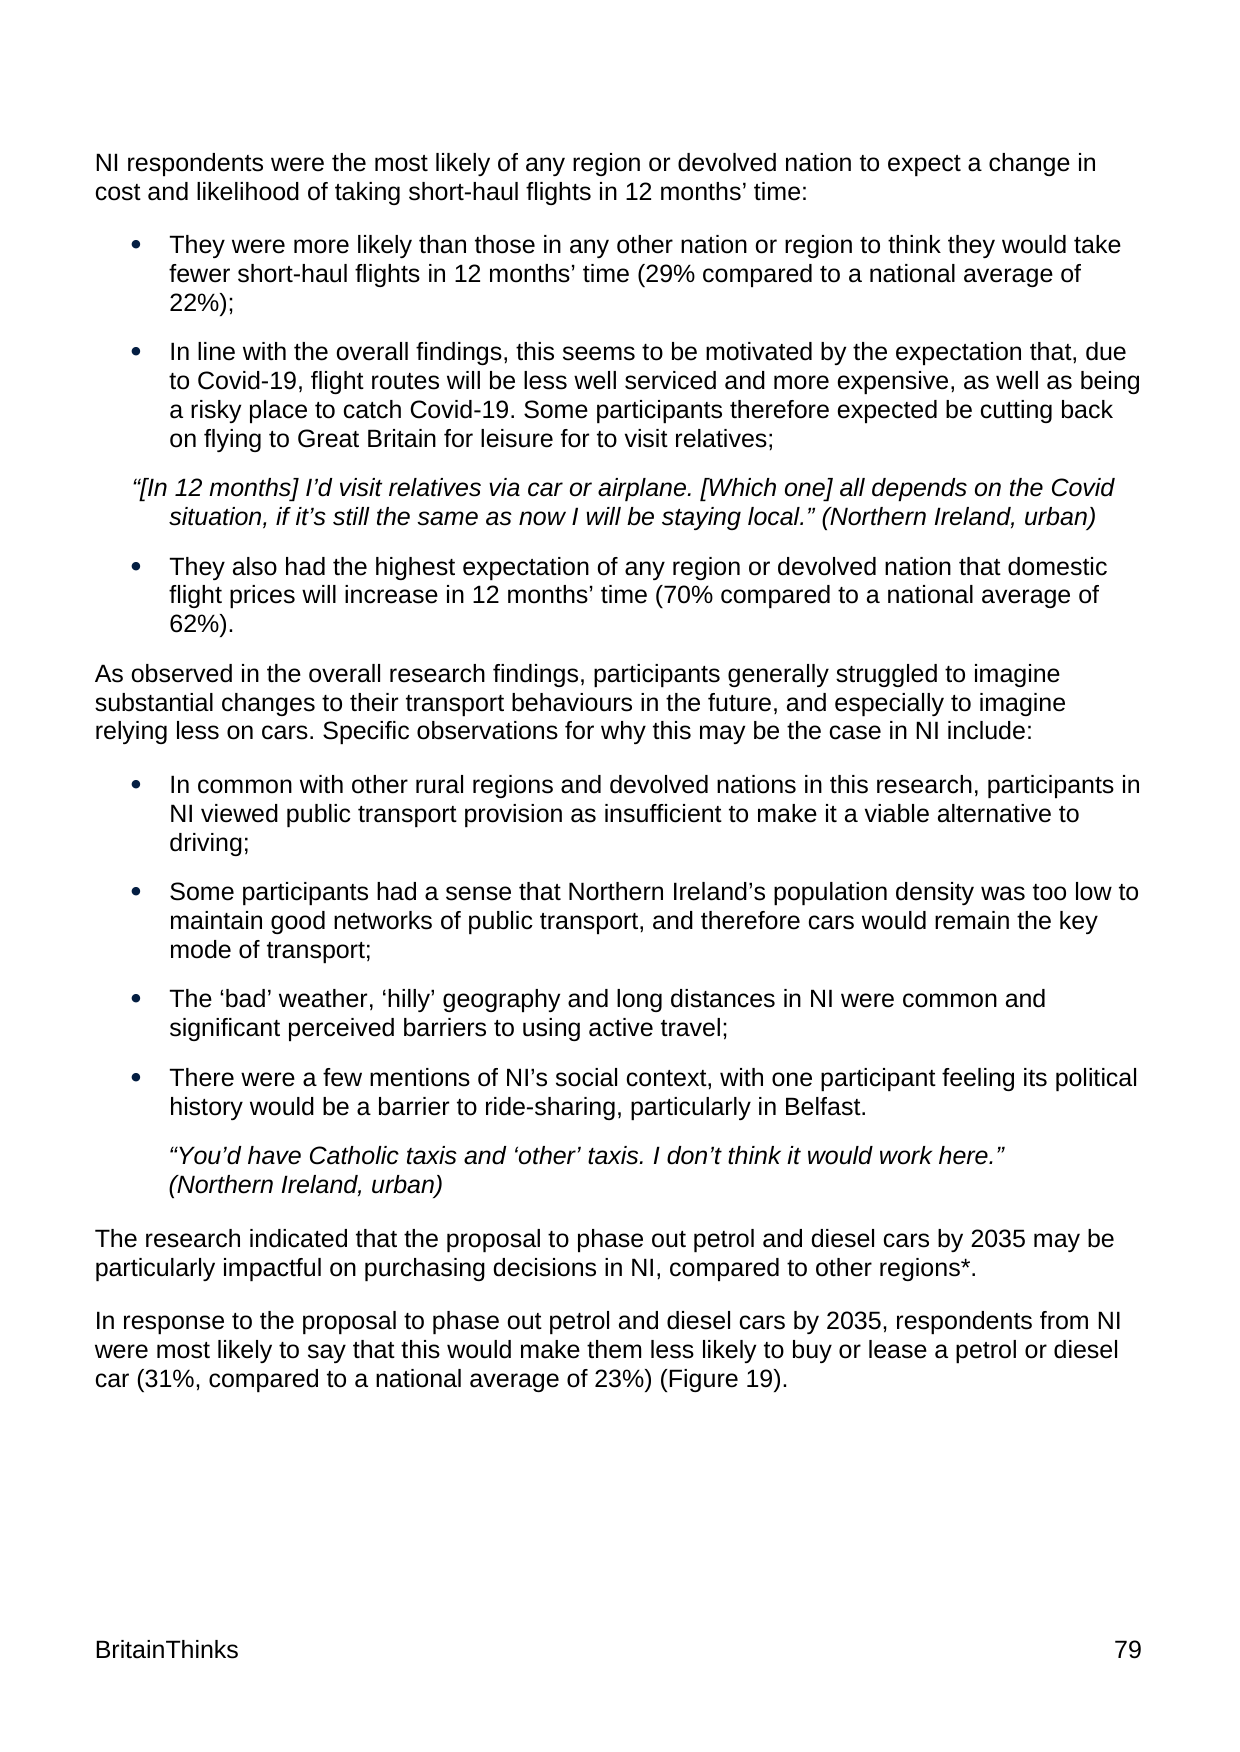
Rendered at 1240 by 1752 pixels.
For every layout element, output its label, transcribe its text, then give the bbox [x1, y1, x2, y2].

text The research indicated that the proposal to phase out petrol and diesel cars by 2035 may be particularly impactful on purchasing decisions in NI, compared to other regions*. [94, 1224, 1145, 1281]
text NI respondents were the most likely of any region or devolved nation to expect a change in cost and likelihood of taking short-haul flights in 12 months’ time: [94, 148, 1145, 205]
list In common with other rural regions and devolved nations in this research, participants in NI viewed public transport provision as insufficient to make it a viable alternative to driving; [132, 770, 1145, 856]
list They were more likely than those in any other nation or region to think they would take fewer short-haul flights in 12 months’ time (29% compared to a national average of 22%); [132, 230, 1145, 317]
list The ‘bad’ weather, ‘hilly’ geography and long distances in NI were common and significant perceived barriers to using active travel; [132, 984, 1145, 1042]
text In response to the proposal to phase out petrol and diesel cars by 2035, respondents from NI were most likely to say that this would make them less likely to buy or lease a petrol or diesel car (31%, compared to a national average of 23%) (Figure 19). [94, 1306, 1145, 1393]
text As observed in the overall research findings, participants generally struggled to imagine substantial changes to their transport behaviours in the future, and especially to imagine relying less on cars. Specific observations for why this may be the case in NI include: [94, 659, 1145, 745]
list They also had the highest expectation of any region or devolved nation that domestic flight prices will increase in 12 months’ time (70% compared to a national average of 62%). [132, 552, 1145, 638]
list In line with the overall findings, this seems to be motivated by the expectation that, due to Covid-19, flight routes will be less well serviced and more expensive, as well as being a risky place to catch Covid-19. Some participants therefore expected be cutting back on flying to Great Britain for leisure for to visit relatives; [132, 337, 1145, 452]
list There were a few mentions of NI’s social context, with one participant feeling its political history would be a barrier to ride-sharing, particularly in Belfast. [132, 1063, 1145, 1121]
list Some participants had a sense that Northern Ireland’s population density was too low to maintain good networks of public transport, and therefore cars would remain the key mode of transport; [132, 877, 1145, 964]
text “You’d have Catholic taxis and ‘other’ taxis. I don’t think it would work here.” (Northern Ireland, urban) [168, 1141, 1071, 1199]
list “[In 12 months] I’d visit relatives via car or airplane. [Which one] all depends on the Covid situation, if it’s still the same as now I will be staying local.” (Northern Ireland, urban) [132, 473, 1145, 531]
